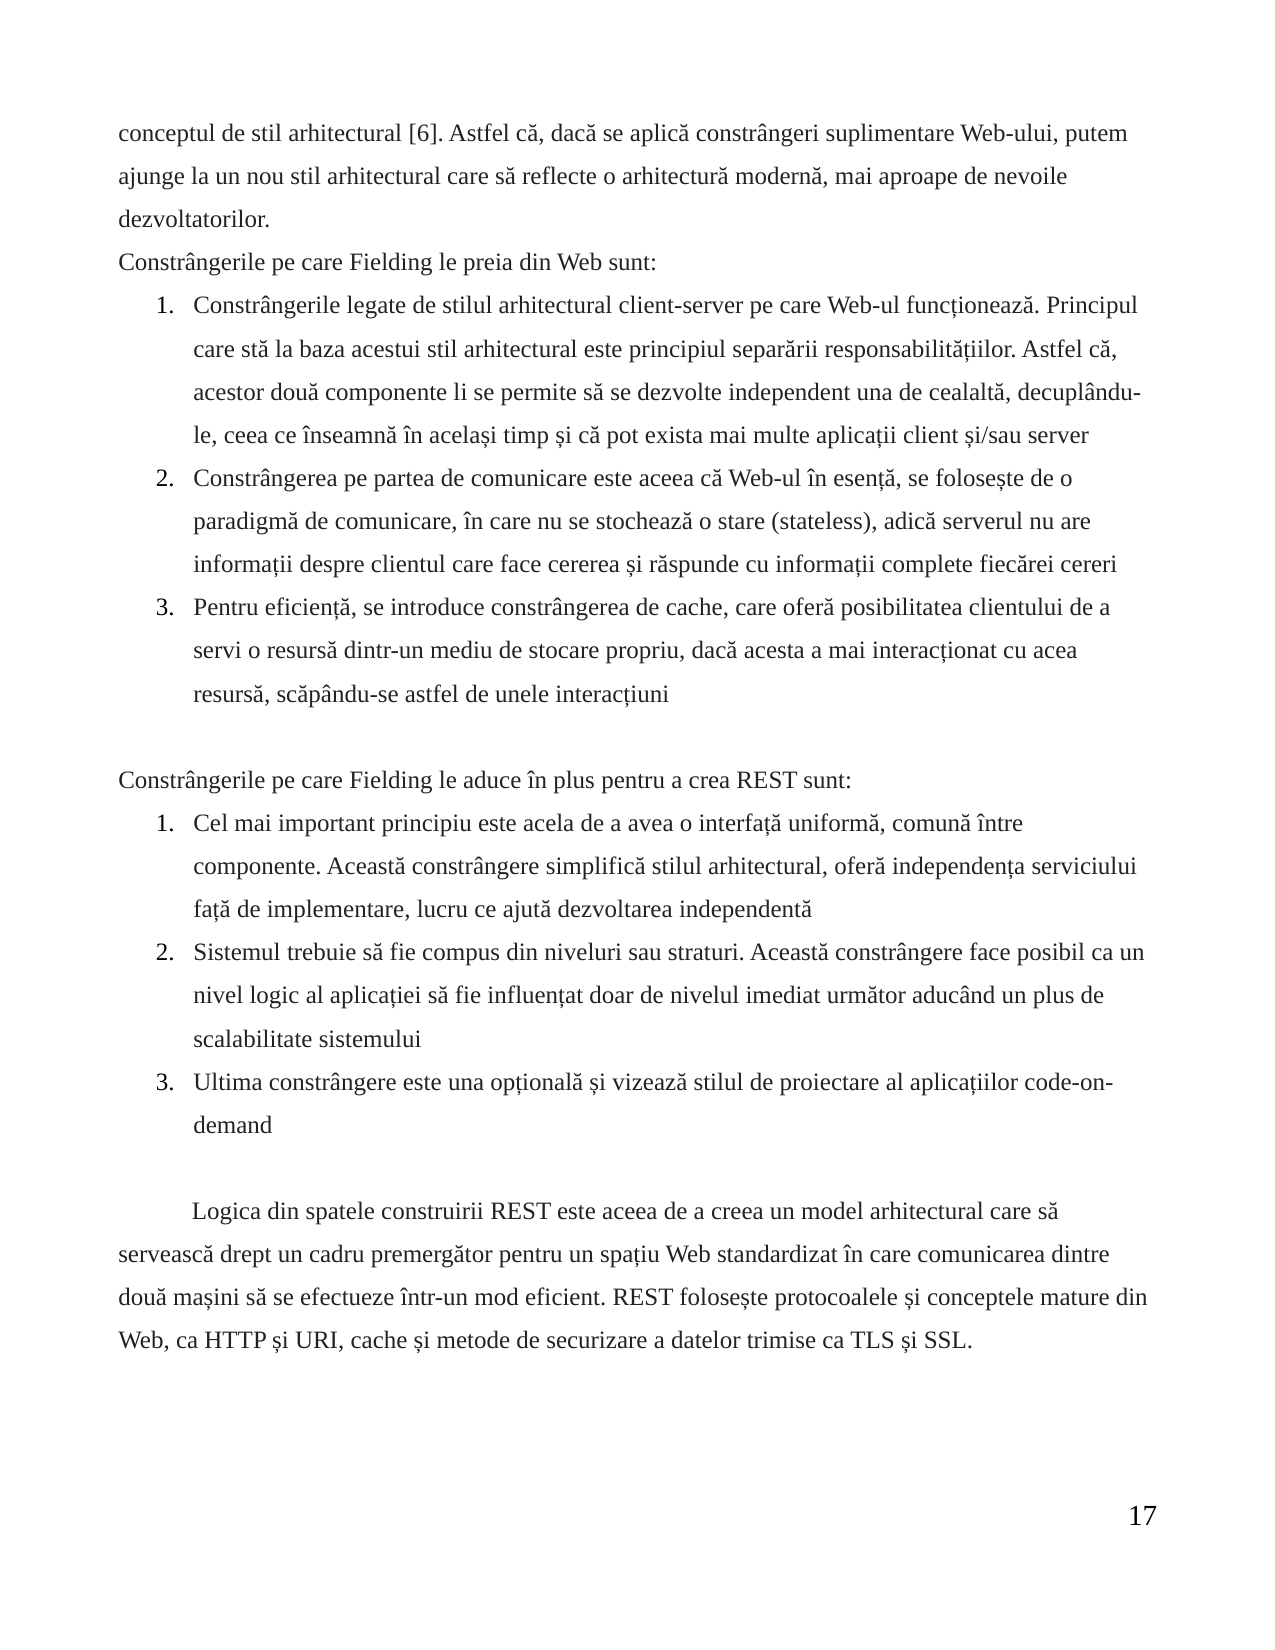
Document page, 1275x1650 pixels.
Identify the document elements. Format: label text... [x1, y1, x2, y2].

list Ultima constrângere este una opțională și vizează stilul de proiectare al aplicațiilor code-on-demand [156, 1067, 1157, 1139]
list Sistemul trebuie să fie compus din niveluri sau straturi. Această constrângere face posibil ca un nivel logic al aplicației să fie influențat doar de nivelul imediat următor aducând un plus de scalabilitate sistemului [156, 937, 1157, 1052]
text Constrângerile pe care Fielding le preia din Web sunt: [118, 247, 1157, 276]
text conceptul de stil arhitectural [6]. Astfel că, dacă se aplică constrângeri suplimentare Web-ului, putem ajunge la un nou stil arhitectural care să reflecte o arhitectură modernă, mai aproape de nevoile dezvoltatorilor. [118, 118, 1157, 233]
text Logica din spatele construirii REST este aceea de a creea un model arhitectural care să servească drept un cadru premergător pentru un spațiu Web standardizat în care comunicarea dintre două mașini să se efectueze într-un mod eficient. REST folosește protocoalele și conceptele mature din Web, ca HTTP și URI, cache și metode de securizare a datelor trimise ca TLS și SSL. [118, 1196, 1157, 1354]
list Constrângerile legate de stilul arhitectural client-server pe care Web-ul funcționează. Principul care stă la baza acestui stil arhitectural este principiul separării responsabilitățiilor. Astfel că, acestor două componente li se permite să se dezvolte independent una de cealaltă, decuplându-le, ceea ce înseamnă în același timp și că pot exista mai multe aplicații client și/sau server [156, 291, 1157, 449]
list Cel mai important principiu este acela de a avea o interfață uniformă, comună între componente. Această constrângere simplifică stilul arhitectural, oferă independența serviciului față de implementare, lucru ce ajută dezvoltarea independentă [156, 808, 1157, 923]
text Constrângerile pe care Fielding le aduce în plus pentru a crea REST sunt: [118, 765, 1157, 794]
list Pentru eficiență, se introduce constrângerea de cache, care oferă posibilitatea clientului de a servi o resursă dintr-un mediu de stocare propriu, dacă acesta a mai interacționat cu acea resursă, scăpându-se astfel de unele interacțiuni [156, 592, 1157, 707]
list Constrângerea pe partea de comunicare este aceea că Web-ul în esență, se folosește de o paradigmă de comunicare, în care nu se stochează o stare (stateless), adică serverul nu are informații despre clientul care face cererea și răspunde cu informații complete fiecărei cereri [156, 463, 1157, 578]
